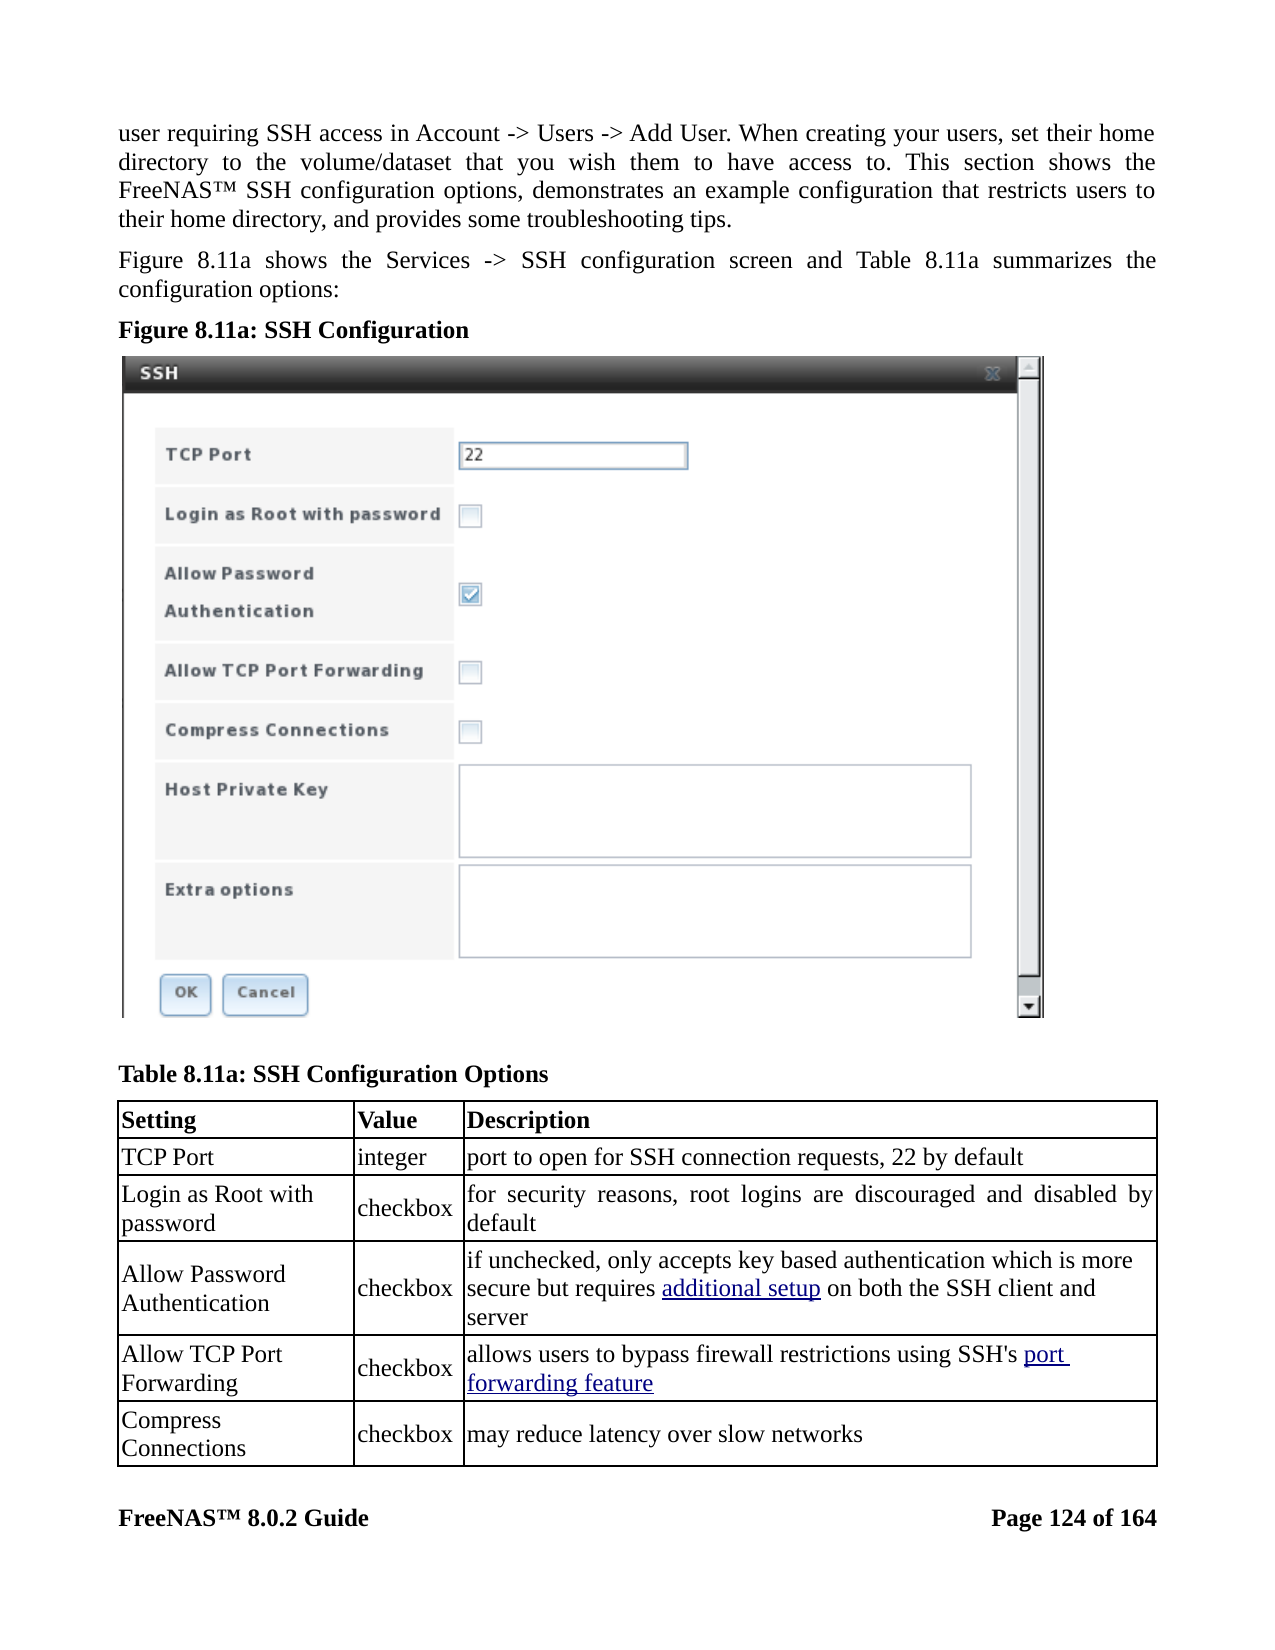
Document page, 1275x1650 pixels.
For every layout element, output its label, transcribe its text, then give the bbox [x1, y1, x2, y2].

table_cell port to open for SSH connection requests, 22 by default [465, 1139, 1156, 1174]
table_cell integer [355, 1139, 463, 1174]
text user requiring SSH access in Account -> Users -> Add User. When creating your users, set their home directory to the volume/dataset that you wish them to have access to. This section shows the FreeNAS™ SSH configuration options, demonstrates an example configuration that restricts users to their home directory, and provides some troubleshooting tips. [118, 118, 1157, 233]
picture [122, 356, 1044, 1018]
table_cell Allow Password Authentication [119, 1242, 353, 1334]
table_header Setting [119, 1102, 353, 1137]
table_cell if unchecked, only accepts key based authentication which is more secure but requires additional setup on both the SSH client and server [465, 1242, 1156, 1334]
table_cell checkbox [355, 1242, 463, 1334]
table_cell allows users to bypass firewall restrictions using SSH's port forwarding feature [465, 1336, 1156, 1399]
table_cell Allow TCP Port Forwarding [119, 1336, 353, 1399]
table_cell may reduce latency over slow networks [465, 1402, 1156, 1465]
table_cell checkbox [355, 1336, 463, 1399]
table_header Value [355, 1102, 463, 1137]
table_cell Compress Connections [119, 1402, 353, 1465]
table_cell TCP Port [119, 1139, 353, 1174]
text Figure 8.11a shows the Services -> SSH configuration screen and Table 8.11a summarizes the configuration options: [118, 246, 1157, 303]
table_cell checkbox [355, 1402, 463, 1465]
table_header Description [465, 1102, 1156, 1137]
table_cell Login as Root with password [119, 1176, 353, 1239]
text Figure 8.11a: SSH Configuration [118, 316, 1157, 344]
table_cell for security reasons, root logins are discouraged and disabled by default [465, 1176, 1156, 1239]
table_cell checkbox [355, 1176, 463, 1239]
text Table 8.11a: SSH Configuration Options [118, 1059, 1157, 1088]
